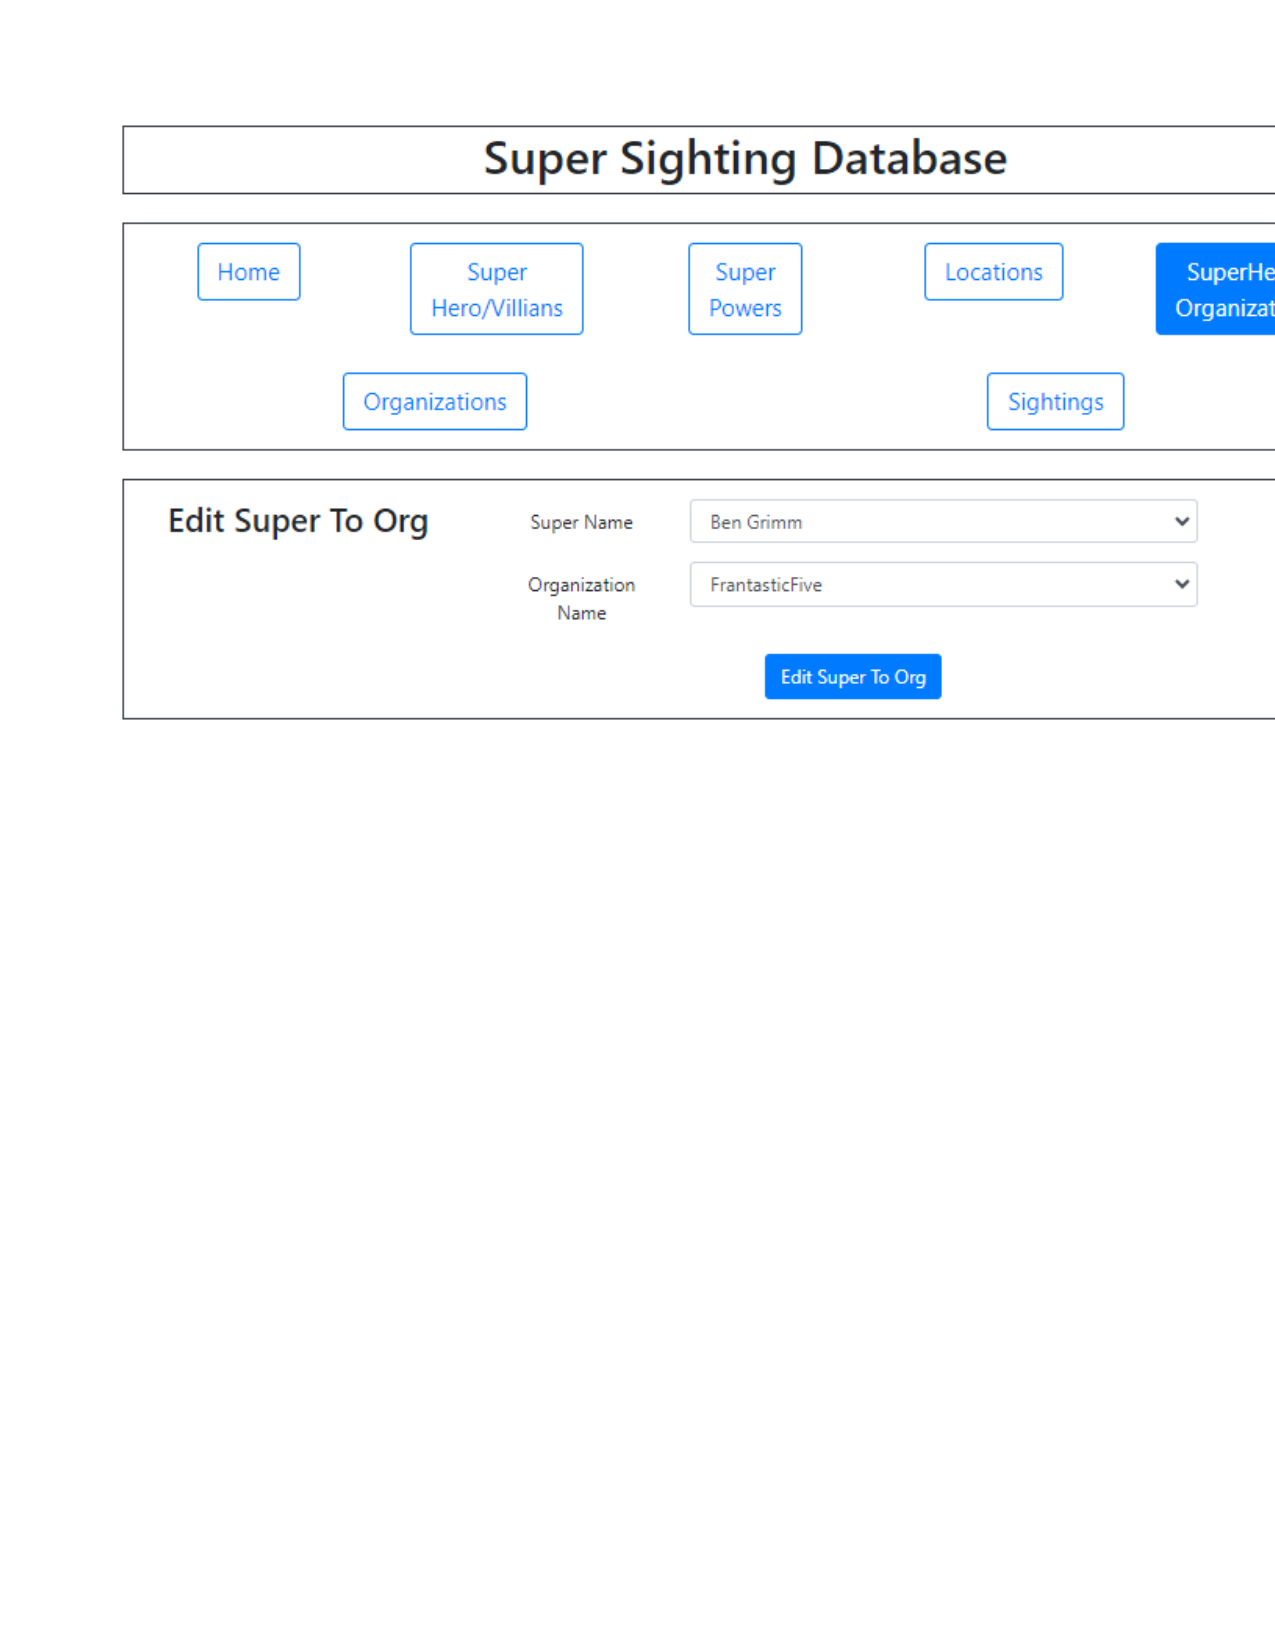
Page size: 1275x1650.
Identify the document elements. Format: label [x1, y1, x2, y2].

picture [118, 118, 1275, 737]
